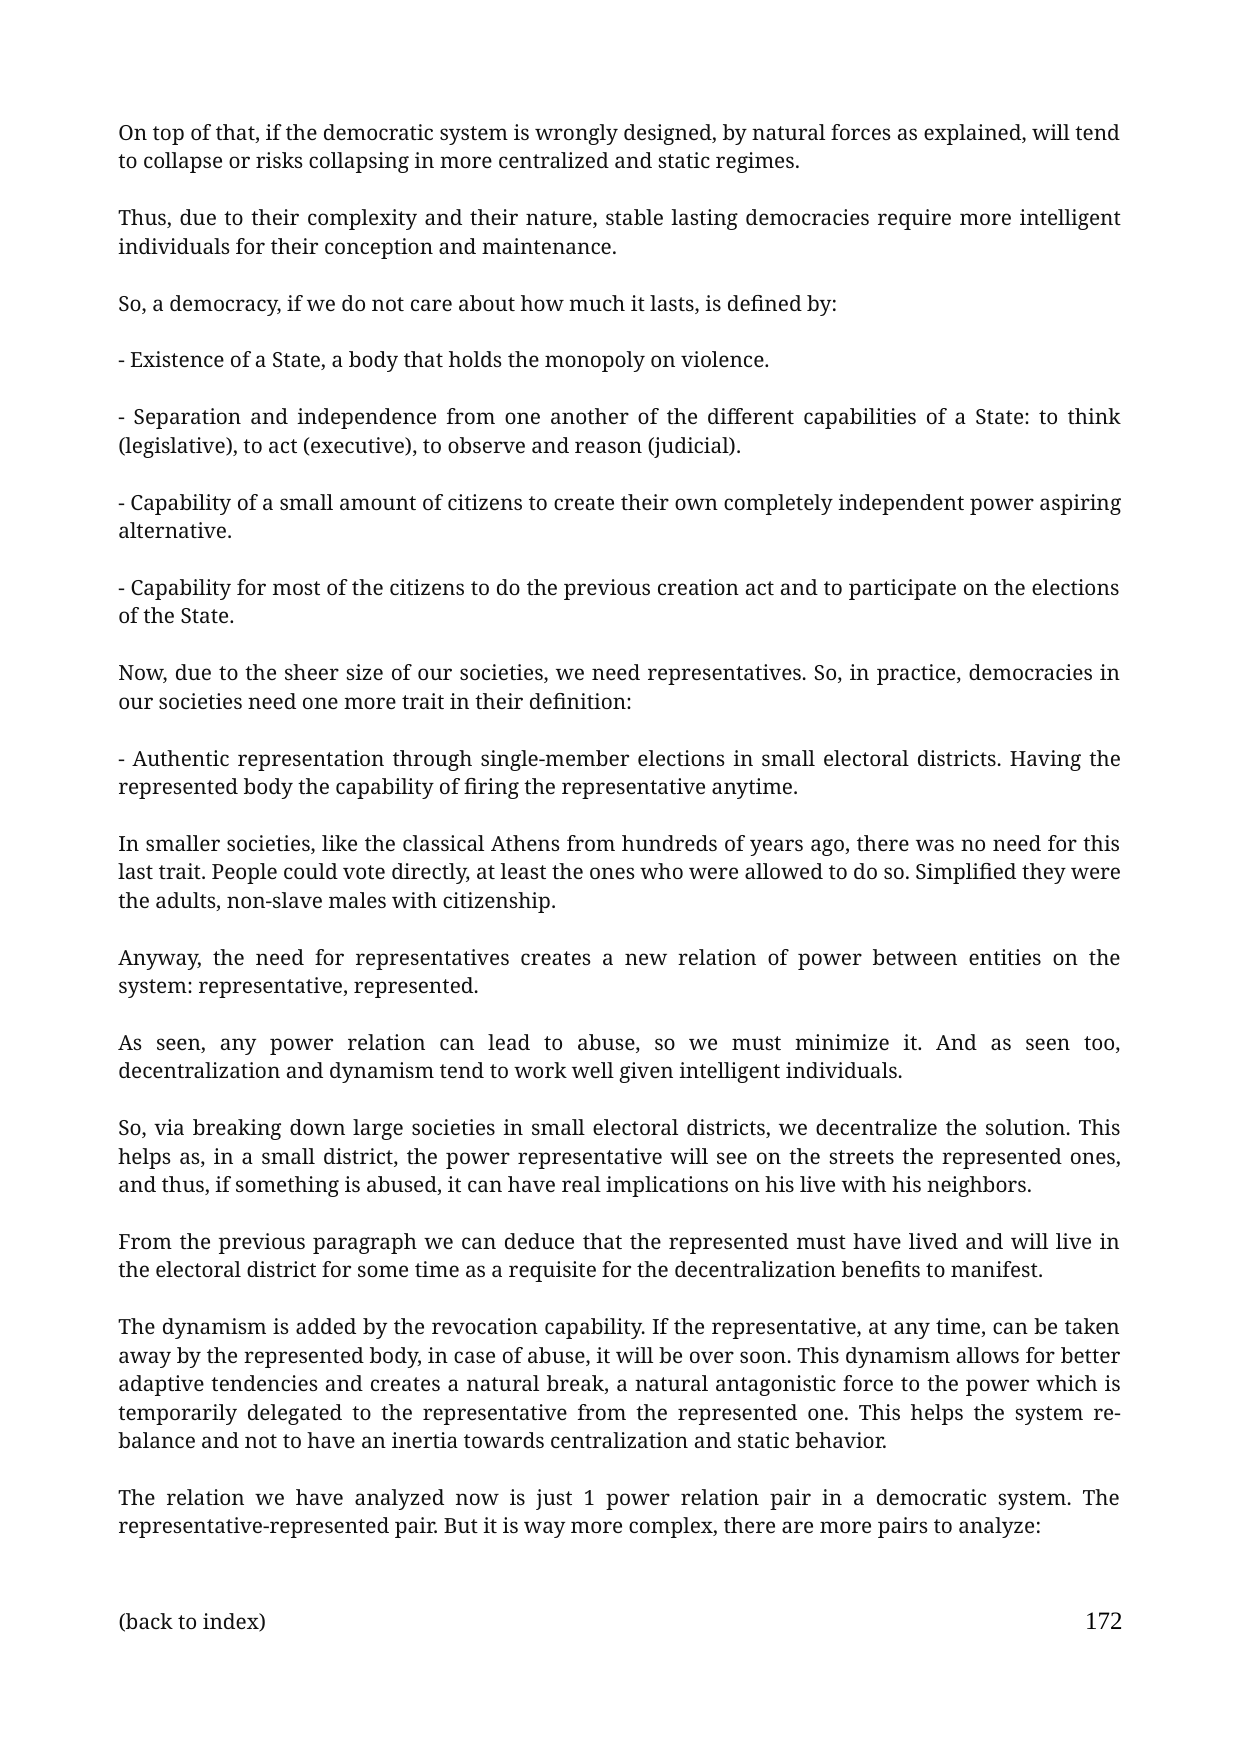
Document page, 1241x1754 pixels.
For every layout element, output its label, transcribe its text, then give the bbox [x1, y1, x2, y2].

text The relation we have analyzed now is just 1 power relation pair in a democratic system. The representative-represented pair. But it is way more complex, there are more pairs to analyze: [118, 1483, 1122, 1540]
text So, a democracy, if we do not care about how much it lasts, is defined by: [118, 289, 1122, 317]
text In smaller societies, like the classical Athens from hundreds of years ago, there was no need for this last trait. People could vote directly, at least the ones who were allowed to do so. Simplified they were the adults, non-slave males with citizenship. [118, 829, 1122, 914]
text From the previous paragraph we can deduce that the represented must have lived and will live in the electoral district for some time as a requisite for the decentralization benefits to manifest. [118, 1227, 1122, 1284]
text Anyway, the need for representatives creates a new relation of power between entities on the system: representative, represented. [118, 943, 1122, 1000]
text - Capability for most of the citizens to do the previous creation act and to participate on the elections of the State. [118, 573, 1122, 630]
text - Capability of a small amount of citizens to create their own completely independent power aspiring alternative. [118, 488, 1122, 545]
text Now, due to the sheer size of our societies, we need representatives. So, in practice, democracies in our societies need one more trait in their definition: [118, 658, 1122, 715]
text - Authentic representation through single-member elections in small electoral districts. Having the represented body the capability of firing the representative anytime. [118, 744, 1122, 801]
text As seen, any power relation can lead to abuse, so we must minimize it. And as seen too, decentralization and dynamism tend to work well given intelligent individuals. [118, 1028, 1122, 1085]
text Thus, due to their complexity and their nature, stable lasting democracies require more intelligent individuals for their conception and maintenance. [118, 203, 1122, 260]
text On top of that, if the democratic system is wrongly designed, by natural forces as explained, will tend to collapse or risks collapsing in more centralized and static regimes. [118, 118, 1122, 175]
text - Existence of a State, a body that holds the monopoly on violence. [118, 346, 1122, 374]
text So, via breaking down large societies in small electoral districts, we decentralize the solution. This helps as, in a small district, the power representative will see on the streets the represented ones, and thus, if something is abused, it can have real implications on his live with his neighbors. [118, 1113, 1122, 1199]
text The dynamism is added by the revocation capability. If the representative, at any time, can be taken away by the represented body, in case of abuse, it will be over soon. This dynamism allows for better adaptive tendencies and creates a natural break, a natural antagonistic force to the power which is temporarily delegated to the representative from the represented one. This helps the system re-balance and not to have an inertia towards centralization and static behavior. [118, 1312, 1122, 1455]
text - Separation and independence from one another of the different capabilities of a State: to think (legislative), to act (executive), to observe and reason (judicial). [118, 402, 1122, 459]
